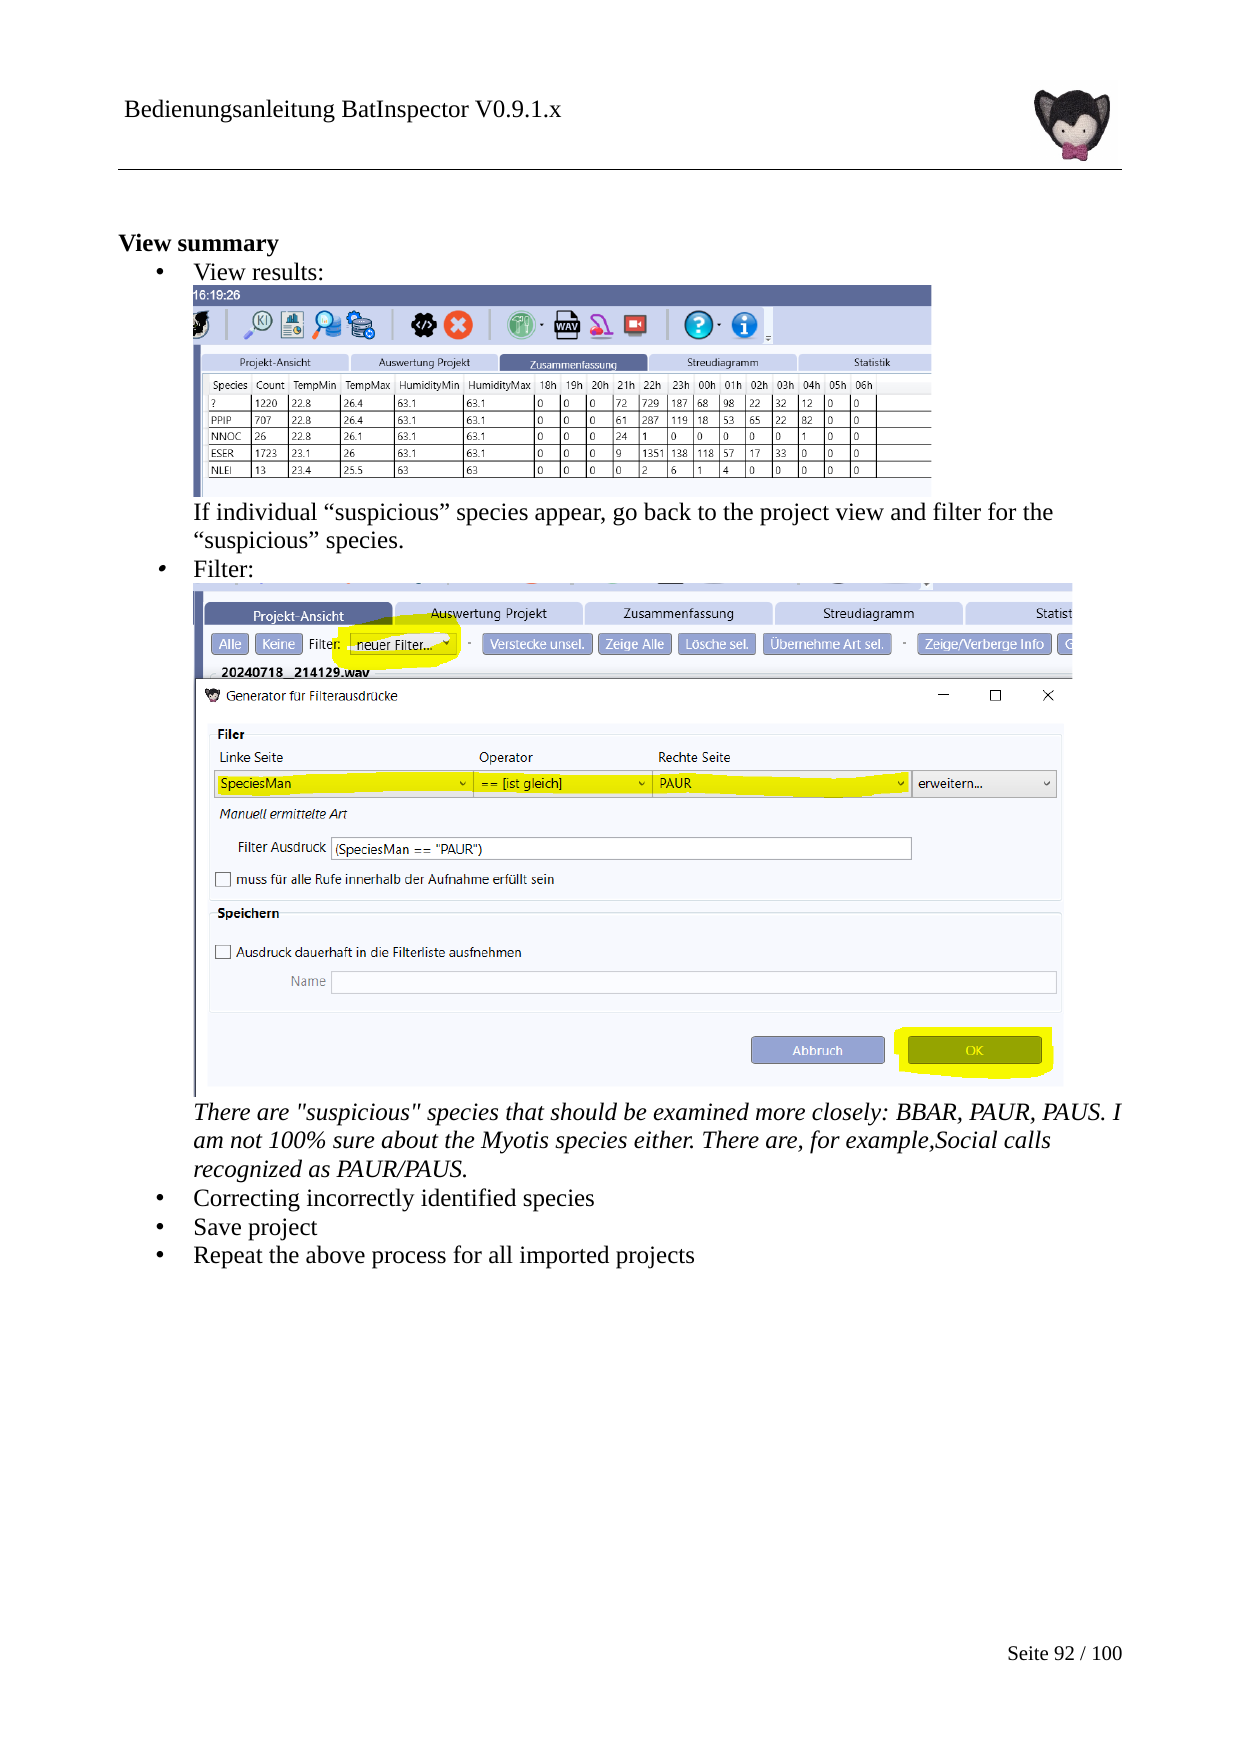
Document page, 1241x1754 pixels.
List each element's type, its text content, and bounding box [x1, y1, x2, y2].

list View results: If individual “suspicious” species appear, go back to the project view and filter for the “suspicious” species. [156, 257, 1122, 554]
picture [1030, 80, 1119, 169]
picture [193, 285, 932, 497]
list Save project [156, 1212, 1122, 1240]
list Correcting incorrectly identified species [156, 1183, 1122, 1212]
picture [193, 583, 1073, 1097]
text View summary [118, 228, 1122, 257]
list Repeat the above process for all imported projects [156, 1240, 1122, 1269]
list Filter: There are "suspicious" species that should be examined more closely: BBAR, PAUR, PAUS. I am not 100% sure about the Myotis species either. There are, for example,Social calls recognized as PAUR/PAUS. [156, 554, 1122, 1183]
